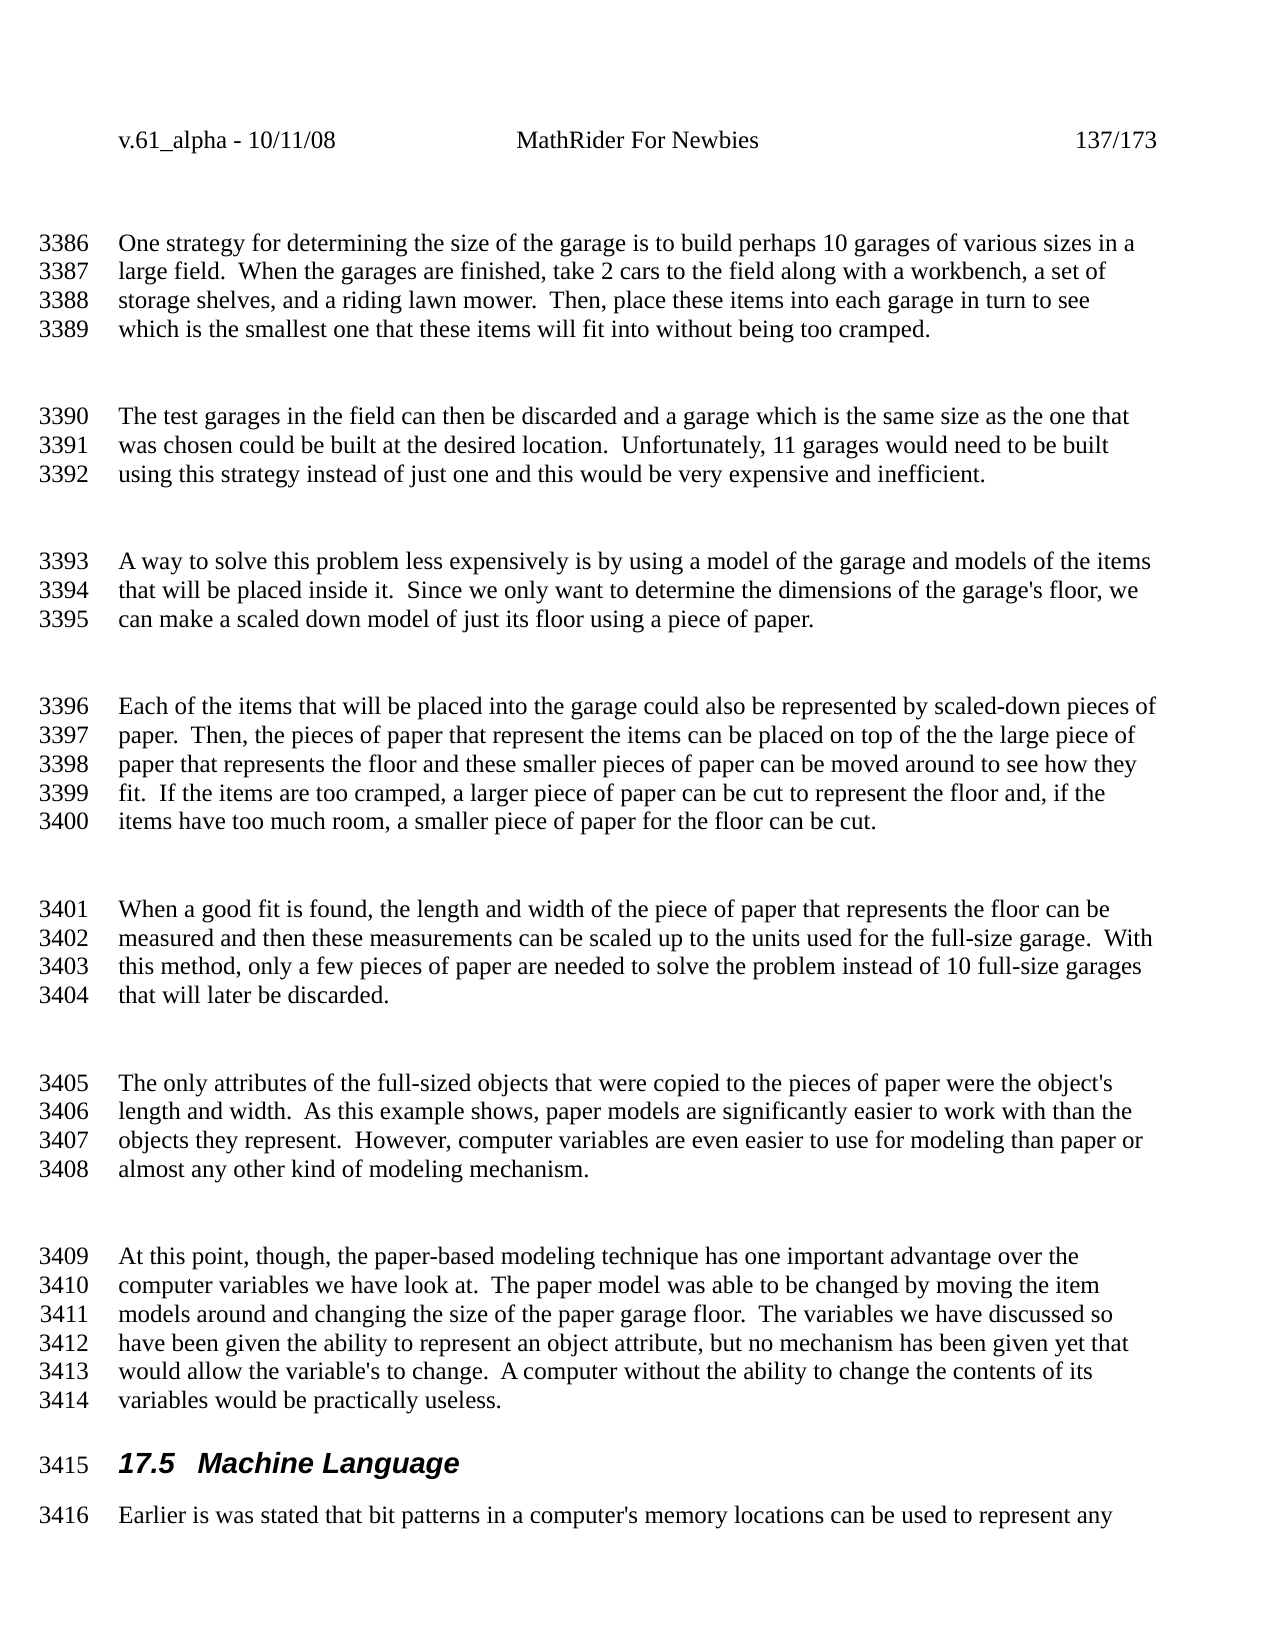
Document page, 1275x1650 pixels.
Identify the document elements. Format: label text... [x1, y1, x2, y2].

text When a good fit is found, the length and width of the piece of paper that represents the floor can be measured and then these measurements can be scaled up to the units used for the full-size garage. With this method, only a few pieces of paper are needed to solve the problem instead of 10 full-size garages that will later be discarded. [118, 894, 1157, 1009]
text The only attributes of the full-sized objects that were copied to the pieces of paper were the object's length and width. As this example shows, paper models are significantly easier to work with than the objects they represent. However, computer variables are even easier to use for modeling than paper or almost any other kind of modeling mechanism. [118, 1068, 1157, 1183]
text One strategy for determining the size of the garage is to build perhaps 10 garages of various sizes in a large field. When the garages are finished, take 2 cars to the field along with a workbench, a set of storage shelves, and a riding lawn mower. Then, place these items into each garage in turn to see which is the smallest one that these items will fit into without being too cramped. [118, 228, 1157, 343]
text A way to solve this problem less expensively is by using a model of the garage and models of the items that will be placed inside it. Since we only want to determine the dimensions of the garage's floor, we can make a scaled down model of just its floor using a piece of paper. [118, 546, 1157, 633]
text Earlier is was stated that bit patterns in a computer's memory locations can be used to represent any [118, 1500, 1157, 1529]
text The test garages in the field can then be discarded and a garage which is the same size as the one that was chosen could be built at the desired location. Unfortunately, 11 garages would need to be built using this strategy instead of just one and this would be very expensive and inefficient. [118, 401, 1157, 488]
text At this point, though, the paper-based modeling technique has one important advantage over the computer variables we have look at. The paper model was able to be changed by moving the item models around and changing the size of the paper garage floor. The variables we have discussed so have been given the ability to represent an object attribute, but no mechanism has been given yet that would allow the variable's to change. A computer without the ability to change the contents of its variables would be practically useless. [118, 1241, 1157, 1414]
subtitle Machine Language [118, 1446, 1157, 1480]
text Each of the items that will be placed into the garage could also be represented by scaled-down pieces of paper. Then, the pieces of paper that represent the items can be placed on top of the the large piece of paper that represents the floor and these smaller pieces of paper can be moved around to see how they fit. If the items are too cramped, a larger piece of paper can be cut to represent the floor and, if the items have too much room, a smaller piece of paper for the floor can be cut. [118, 691, 1157, 835]
